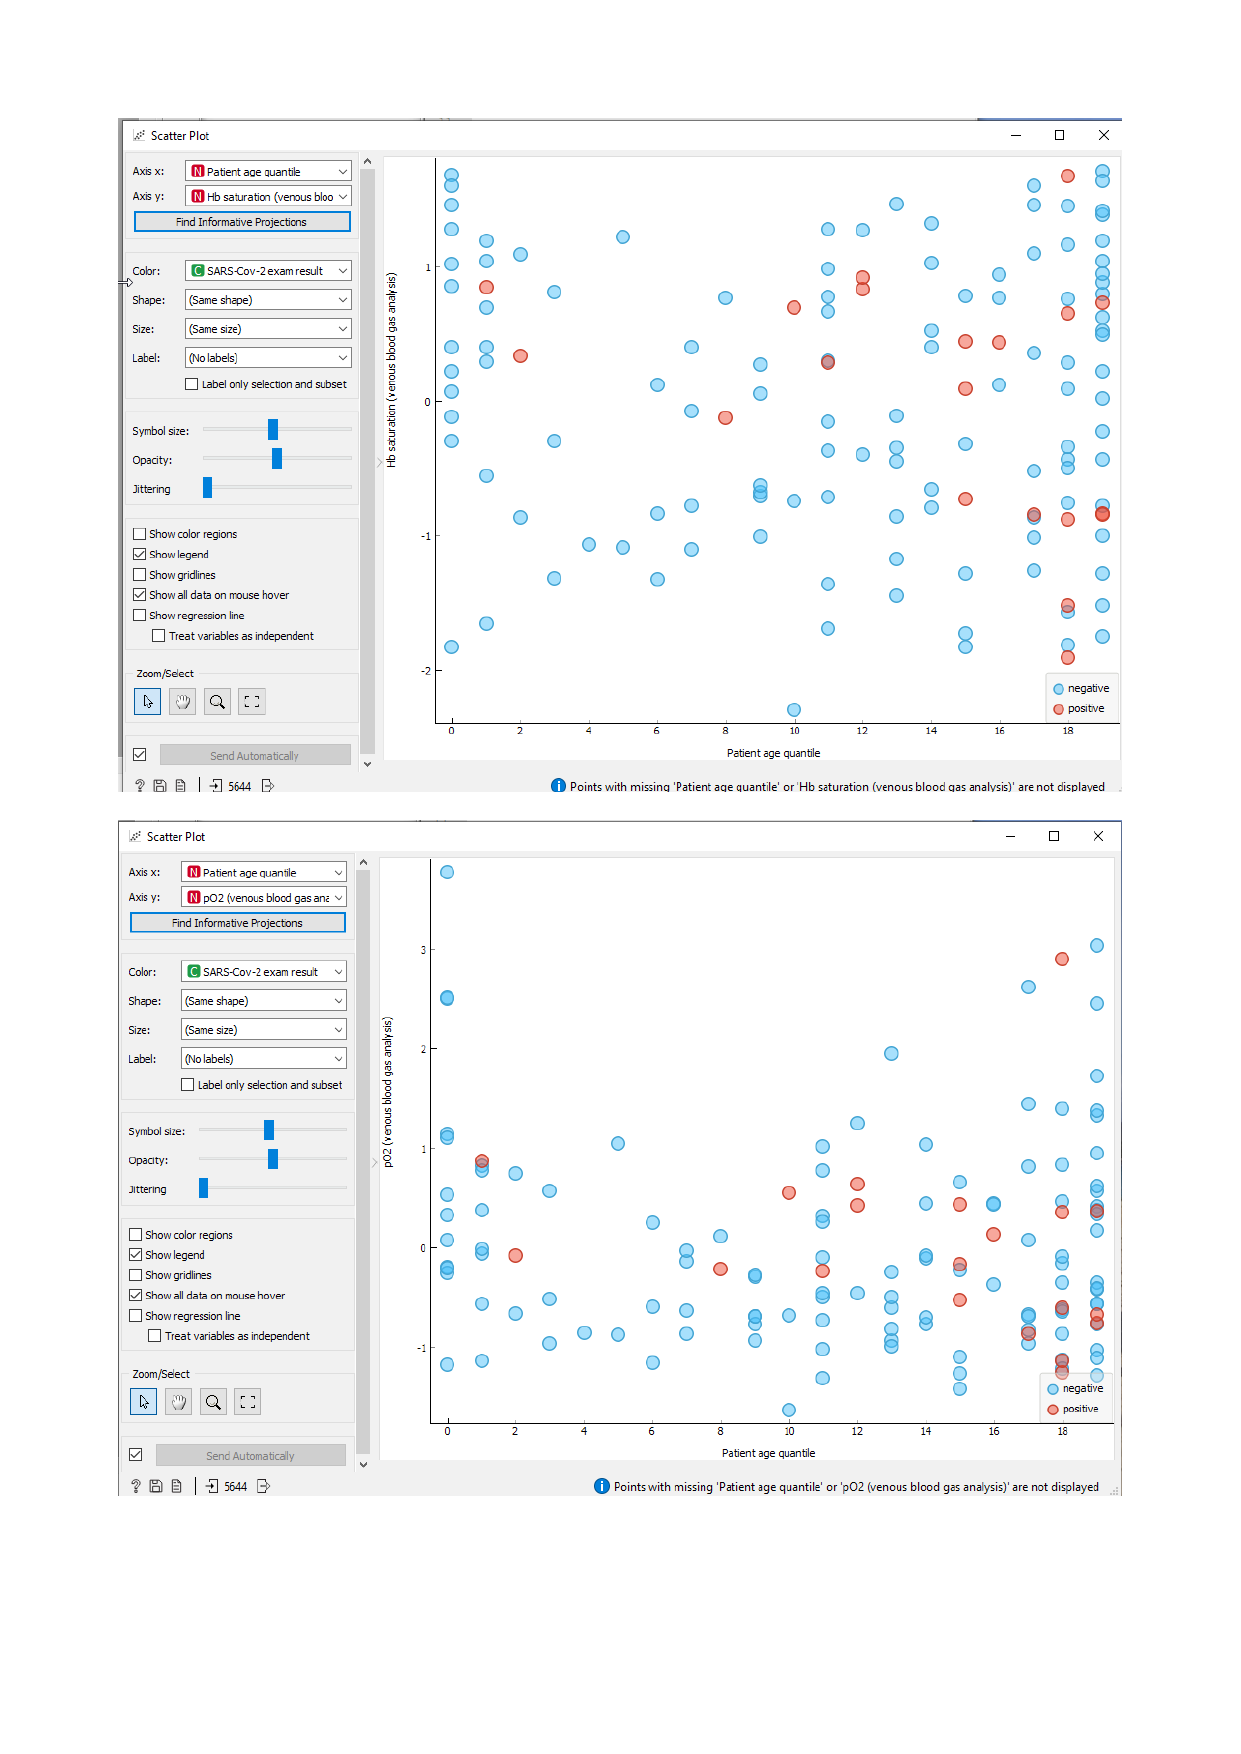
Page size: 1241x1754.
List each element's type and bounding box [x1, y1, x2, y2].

picture [118, 118, 1122, 792]
picture [118, 820, 1122, 1496]
